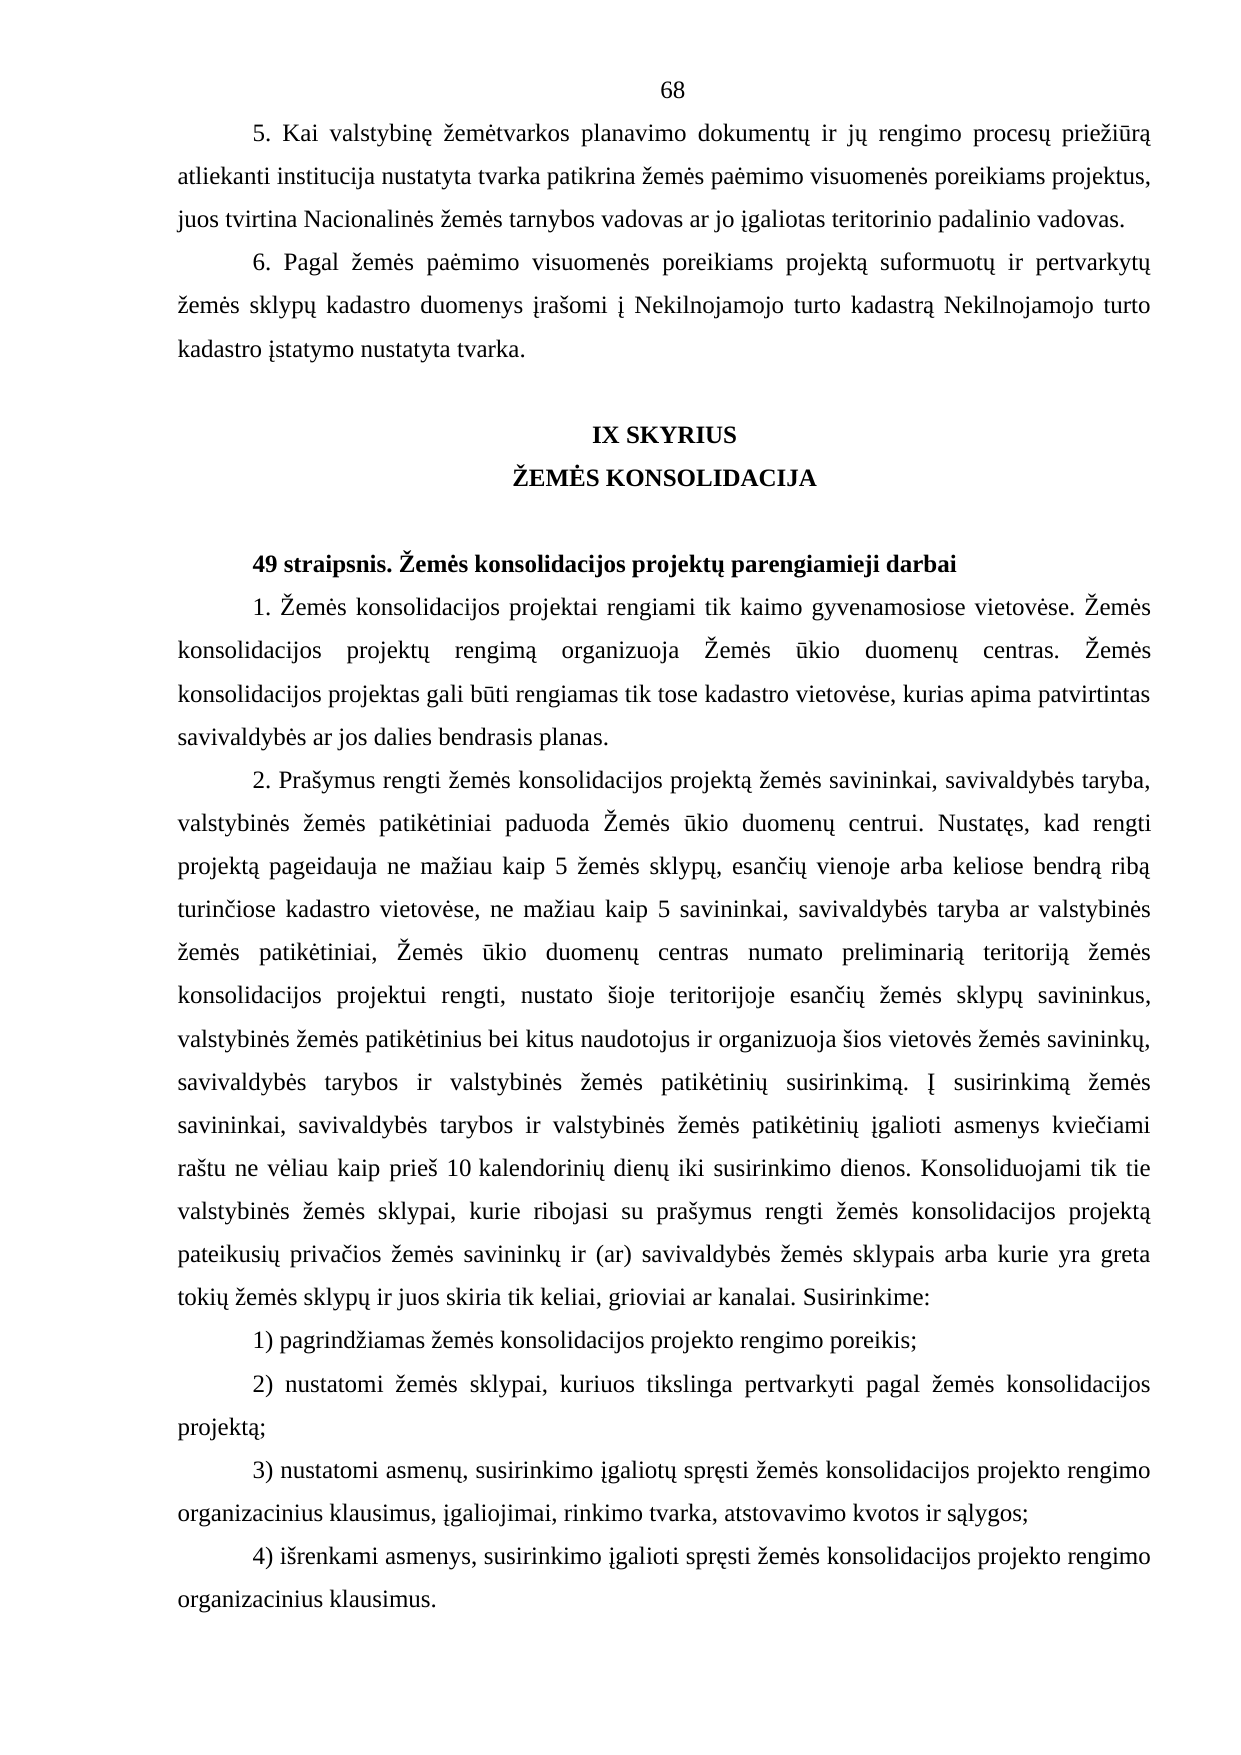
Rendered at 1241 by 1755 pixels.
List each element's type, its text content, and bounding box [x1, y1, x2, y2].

text 4) išrenkami asmenys, susirinkimo įgalioti spręsti žemės konsolidacijos projekto rengimo organizacinius klausimus. [177, 1541, 1152, 1613]
text 1. Žemės konsolidacijos projektai rengiami tik kaimo gyvenamosiose vietovėse. Žemės konsolidacijos projektų rengimą organizuoja Žemės ūkio duomenų centras. Žemės konsolidacijos projektas gali būti rengiamas tik tose kadastro vietovėse, kurias apima patvirtintas savivaldybės ar jos dalies bendrasis planas. [177, 592, 1152, 751]
text IX skyrius [177, 420, 1152, 449]
text 49 straipsnis. Žemės konsolidacijos projektų parengiamieji darbai [177, 549, 1152, 578]
text 3) nustatomi asmenų, susirinkimo įgaliotų spręsti žemės konsolidacijos projekto rengimo organizacinius klausimus, įgaliojimai, rinkimo tvarka, atstovavimo kvotos ir sąlygos; [177, 1455, 1152, 1527]
text 2. Prašymus rengti žemės konsolidacijos projektą žemės savininkai, savivaldybės taryba, valstybinės žemės patikėtiniai paduoda Žemės ūkio duomenų centrui. Nustatęs, kad rengti projektą pageidauja ne mažiau kaip 5 žemės sklypų, esančių vienoje arba keliose bendrą ribą turinčiose kadastro vietovėse, ne mažiau kaip 5 savininkai, savivaldybės taryba ar valstybinės žemės patikėtiniai, Žemės ūkio duomenų centras numato preliminarią teritoriją žemės konsolidacijos projektui rengti, nustato šioje teritorijoje esančių žemės sklypų savininkus, valstybinės žemės patikėtinius bei kitus naudotojus ir organizuoja šios vietovės žemės savininkų, savivaldybės tarybos ir valstybinės žemės patikėtinių susirinkimą. Į susirinkimą žemės savininkai, savivaldybės tarybos ir valstybinės žemės patikėtinių įgalioti asmenys kviečiami raštu ne vėliau kaip prieš 10 kalendorinių dienų iki susirinkimo dienos. Konsoliduojami tik tie valstybinės žemės sklypai, kurie ribojasi su prašymus rengti žemės konsolidacijos projektą pateikusių privačios žemės savininkų ir (ar) savivaldybės žemės sklypais arba kurie yra greta tokių žemės sklypų ir juos skiria tik keliai, grioviai ar kanalai. Susirinkime: [177, 765, 1152, 1311]
text 2) nustatomi žemės sklypai, kuriuos tikslinga pertvarkyti pagal žemės konsolidacijos projektą; [177, 1369, 1152, 1441]
text Žemės konsolidacija [177, 463, 1152, 492]
text 6. Pagal žemės paėmimo visuomenės poreikiams projektą suformuotų ir pertvarkytų žemės sklypų kadastro duomenys įrašomi į Nekilnojamojo turto kadastrą Nekilnojamojo turto kadastro įstatymo nustatyta tvarka. [177, 247, 1152, 362]
text 1) pagrindžiamas žemės konsolidacijos projekto rengimo poreikis; [177, 1326, 1152, 1354]
text 5. Kai valstybinę žemėtvarkos planavimo dokumentų ir jų rengimo procesų priežiūrą atliekanti institucija nustatyta tvarka patikrina žemės paėmimo visuomenės poreikiams projektus, juos tvirtina Nacionalinės žemės tarnybos vadovas ar jo įgaliotas teritorinio padalinio vadovas. [177, 118, 1152, 233]
